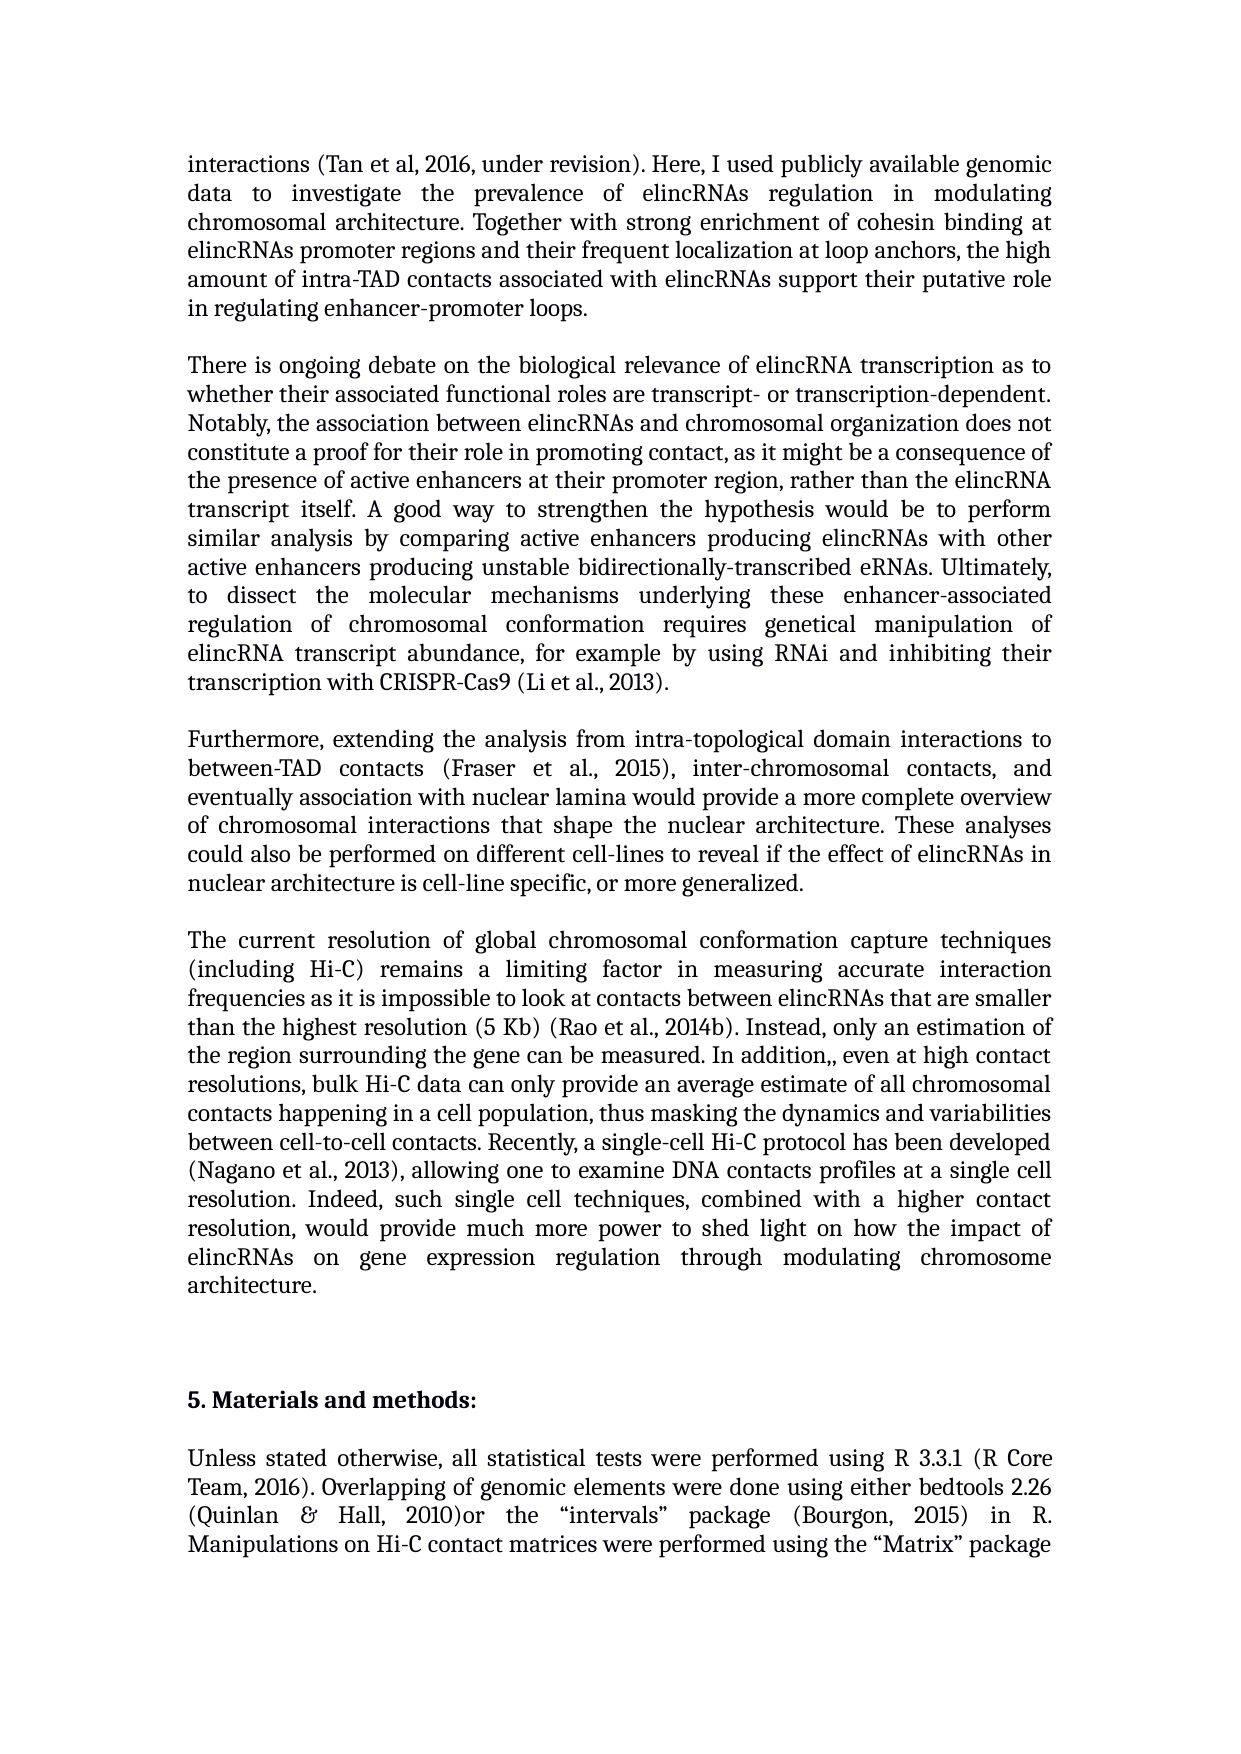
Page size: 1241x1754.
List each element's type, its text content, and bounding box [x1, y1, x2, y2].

text The current resolution of global chromosomal conformation capture techniques (including Hi-C) remains a limiting factor in measuring accurate interaction frequencies as it is impossible to look at contacts between elincRNAs that are smaller than the highest resolution (5 Kb) (Rao et al., 2014b)⁠. Instead, only an estimation of the region surrounding the gene can be measured. In addition,, even at high contact resolutions, bulk Hi-C data can only provide an average estimate of all chromosomal contacts happening in a cell population, thus masking the dynamics and variabilities between cell-to-cell contacts. Recently, a single-cell Hi-C protocol has been developed (Nagano et al., 2013)⁠, allowing one to examine DNA contacts profiles at a single cell resolution. Indeed, such single cell techniques, combined with a higher contact resolution, would provide much more power to shed light on how the impact of elincRNAs on gene expression regulation through modulating chromosome architecture. [187, 926, 1053, 1300]
text Unless stated otherwise, all statistical tests were performed using R 3.3.1 (R Core Team, 2016)⁠. Overlapping of genomic elements were done using either bedtools 2.26 (Quinlan & Hall, 2010)⁠or the “intervals” package (Bourgon, 2015)⁠ in R. Manipulations on Hi-C contact matrices were performed using the “Matrix” package [187, 1444, 1053, 1559]
text interactions (Tan et al, 2016, under revision). Here, I used publicly available genomic data to investigate the prevalence of elincRNAs regulation in modulating chromosomal architecture. Together with strong enrichment of cohesin binding at elincRNAs promoter regions and their frequent localization at loop anchors, the high amount of intra-TAD contacts associated with elincRNAs support their putative role in regulating enhancer-promoter loops. [187, 150, 1053, 322]
text There is ongoing debate on the biological relevance of elincRNA transcription as to whether their associated functional roles are transcript- or transcription-dependent. Notably, the association between elincRNAs and chromosomal organization does not constitute a proof for their role in promoting contact, as it might be a consequence of the presence of active enhancers at their promoter region, rather than the elincRNA transcript itself. A good way to strengthen the hypothesis would be to perform similar analysis by comparing active enhancers producing elincRNAs with other active enhancers producing unstable bidirectionally-transcribed eRNAs. Ultimately, to dissect the molecular mechanisms underlying these enhancer-associated regulation of chromosomal conformation requires genetical manipulation of elincRNA transcript abundance, for example by using RNAi and inhibiting their transcription with CRISPR-Cas9 (Li et al., 2013)⁠. [187, 351, 1053, 696]
text Furthermore, extending the analysis from intra-topological domain interactions to between-TAD contacts (Fraser et al., 2015)⁠, inter-chromosomal contacts, and eventually association with nuclear lamina would provide a more complete overview of chromosomal interactions that shape the nuclear architecture. These analyses could also be performed on different cell-lines to reveal if the effect of elincRNAs in nuclear architecture is cell-line specific, or more generalized. [187, 725, 1053, 897]
text 5. Materials and methods: [187, 1386, 1053, 1415]
